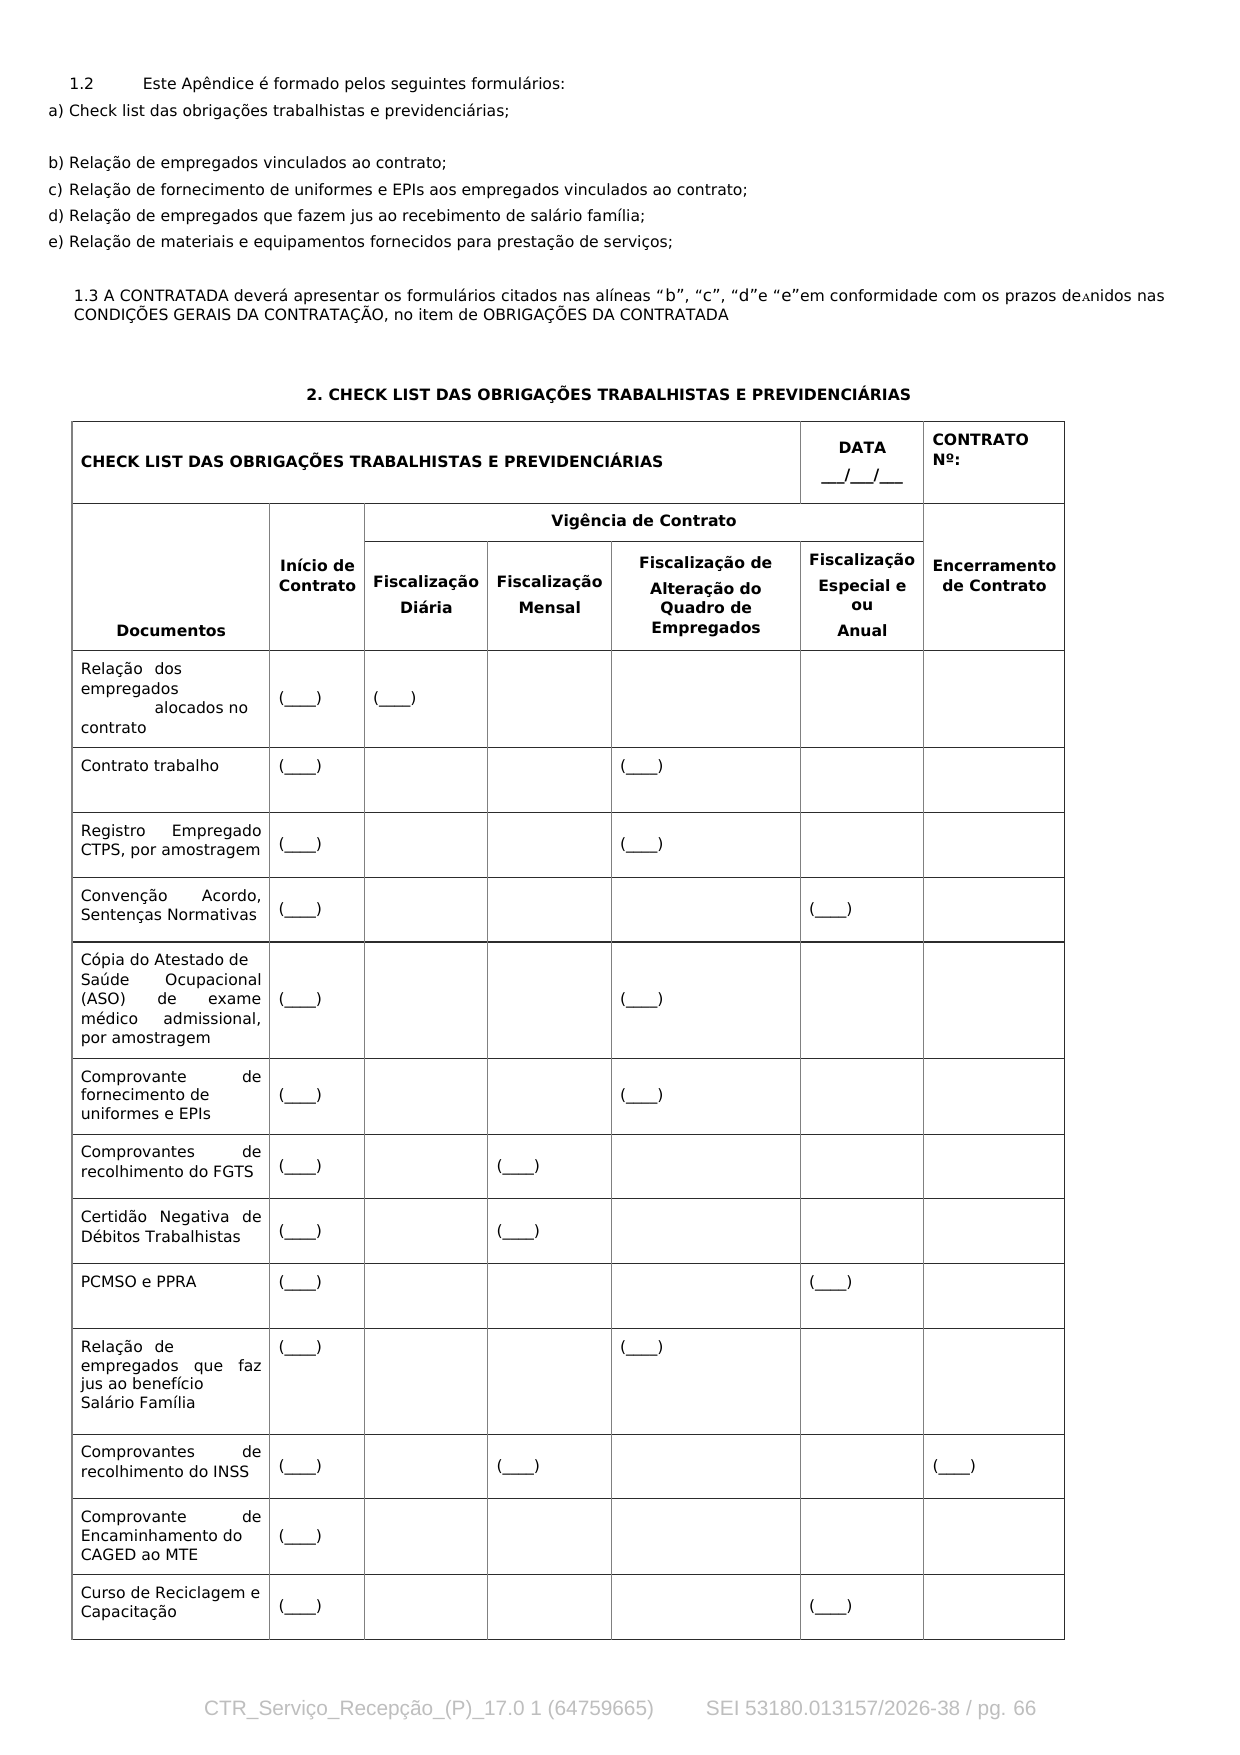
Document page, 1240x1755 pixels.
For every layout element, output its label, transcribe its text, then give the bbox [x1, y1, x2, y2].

table_cell Início de Contrato [270, 504, 364, 650]
table_cell (____) [612, 813, 800, 877]
table_cell [924, 748, 1064, 812]
list Relação de empregados vinculados ao contrato; [48, 154, 1165, 172]
table_cell [488, 943, 611, 1058]
table_cell Fiscalização Mensal [488, 542, 611, 650]
table_cell (____) [612, 1059, 800, 1133]
table_cell [488, 813, 611, 877]
table_cell Fiscalização Especial e ou Anual [801, 542, 923, 650]
table_cell [365, 1499, 487, 1574]
table_cell (____) [270, 1135, 364, 1198]
list Relação de materiais e equipamentos fornecidos para prestação de serviços; [48, 233, 1165, 251]
table_cell PCMSO e PPRA [73, 1264, 269, 1328]
table_cell (____) [270, 1575, 364, 1639]
list CHECK LIST DAS OBRIGAÇÕES TRABALHISTAS E PREVIDENCIÁRIAS [47, 386, 1170, 404]
table_cell [365, 1435, 487, 1498]
table_cell Comprovantes de recolhimento do FGTS [73, 1135, 269, 1198]
table_header CONTRATO Nº: [924, 422, 1064, 502]
table_cell [365, 1135, 487, 1198]
table_cell Comprovante de Encaminhamento do CAGED ao MTE [73, 1499, 269, 1574]
table_cell Contrato trabalho [73, 748, 269, 812]
table_cell Vigência de Contrato [365, 504, 923, 541]
table_cell (____) [612, 943, 800, 1058]
table_cell [365, 878, 487, 941]
table_cell Certidão Negativa de Débitos Trabalhistas [73, 1199, 269, 1263]
table_cell (____) [801, 878, 923, 941]
text 1.3 A CONTRATADA deverá apresentar os formulários citados nas alíneas “b”, “c”, “d”e “e”em conformidade com os prazos denidos nas CONDIÇÕES GERAIS DA CONTRATAÇÃO, no item de OBRIGAÇÕES DA CONTRATADA [74, 286, 1165, 324]
table_cell [924, 943, 1064, 1058]
table_cell (____) [488, 1135, 611, 1198]
list Este Apêndice é formado pelos seguintes formulários: [69, 75, 1165, 93]
table_cell [924, 813, 1064, 877]
table_cell [801, 1135, 923, 1198]
table_cell Fiscalização Diária [365, 542, 487, 650]
table_cell Comprovantes de recolhimento do INSS [73, 1435, 269, 1498]
table_cell [488, 1499, 611, 1574]
table_header CHECK LIST DAS OBRIGAÇÕES TRABALHISTAS E PREVIDENCIÁRIAS [73, 422, 800, 502]
list Check list das obrigações trabalhistas e previdenciárias; [48, 101, 1165, 120]
table_cell [801, 1059, 923, 1133]
table_cell [801, 813, 923, 877]
table_cell [801, 1435, 923, 1498]
table_cell (____) [270, 748, 364, 812]
table_cell [488, 1264, 611, 1328]
table_cell [612, 1575, 800, 1639]
table_cell [365, 1059, 487, 1133]
table_cell [488, 748, 611, 812]
table_cell [801, 943, 923, 1058]
table_cell (____) [270, 1435, 364, 1498]
table_cell [612, 1199, 800, 1263]
table_cell [924, 1199, 1064, 1263]
table_cell (____) [488, 1199, 611, 1263]
table_cell [612, 1264, 800, 1328]
table_cell [801, 1199, 923, 1263]
table_cell (____) [924, 1435, 1064, 1498]
table_cell [924, 1135, 1064, 1198]
table_cell (____) [270, 1199, 364, 1263]
table_cell (____) [270, 1329, 364, 1433]
table_cell Curso de Reciclagem e Capacitação [73, 1575, 269, 1639]
table_cell Relação dos empregados alocados no contrato [73, 651, 269, 747]
list Relação de fornecimento de uniformes e EPIs aos empregados vinculados ao contrato; [48, 180, 1165, 199]
table_cell Comprovante de fornecimento de uniformes e EPIs [73, 1059, 269, 1133]
table_cell [801, 1329, 923, 1433]
table_cell [488, 1575, 611, 1639]
table_cell [365, 748, 487, 812]
table_cell Relação de empregados que faz jus ao benefício Salário Família [73, 1329, 269, 1433]
table_cell [924, 651, 1064, 747]
table_cell Convenção Acordo, Sentenças Normativas [73, 878, 269, 941]
table_cell [365, 813, 487, 877]
table_cell [488, 878, 611, 941]
table_cell (____) [270, 943, 364, 1058]
table_cell [924, 1059, 1064, 1133]
table_cell (____) [270, 651, 364, 747]
table_cell (____) [270, 1499, 364, 1574]
table_cell [801, 748, 923, 812]
table_cell (____) [270, 813, 364, 877]
table_cell Encerramento de Contrato [924, 504, 1064, 650]
table_cell [612, 1435, 800, 1498]
table_cell (____) [270, 878, 364, 941]
table_cell [365, 1264, 487, 1328]
table_cell (____) [270, 1059, 364, 1133]
table_cell (____) [801, 1264, 923, 1328]
table_cell [924, 1264, 1064, 1328]
table_cell (____) [270, 1264, 364, 1328]
table_cell (____) [801, 1575, 923, 1639]
table_cell [801, 651, 923, 747]
table_cell Registro Empregado CTPS, por amostragem [73, 813, 269, 877]
table_cell [488, 651, 611, 747]
table_cell [924, 1329, 1064, 1433]
table_cell [612, 1499, 800, 1574]
table_cell [801, 1499, 923, 1574]
table_cell [365, 1575, 487, 1639]
table_cell (____) [612, 1329, 800, 1433]
table_header DATA ___/___/___ [801, 422, 923, 502]
table_cell [365, 1199, 487, 1263]
table_cell (____) [488, 1435, 611, 1498]
table_cell Documentos [73, 504, 269, 650]
table_cell [612, 878, 800, 941]
table_cell [365, 1329, 487, 1433]
table_cell [488, 1329, 611, 1433]
table_cell [924, 1499, 1064, 1574]
table_cell Cópia do Atestado de Saúde Ocupacional (ASO) de exame médico admissional, por amostragem [73, 943, 269, 1058]
table_cell [612, 651, 800, 747]
table_cell Fiscalização de Alteração do Quadro de Empregados [612, 542, 800, 650]
table_cell (____) [612, 748, 800, 812]
table_cell [488, 1059, 611, 1133]
table_cell (____) [365, 651, 487, 747]
table_cell [612, 1135, 800, 1198]
table_cell [924, 878, 1064, 941]
table_cell [924, 1575, 1064, 1639]
table_cell [365, 943, 487, 1058]
list Relação de empregados que fazem jus ao recebimento de salário família; [48, 207, 1165, 225]
